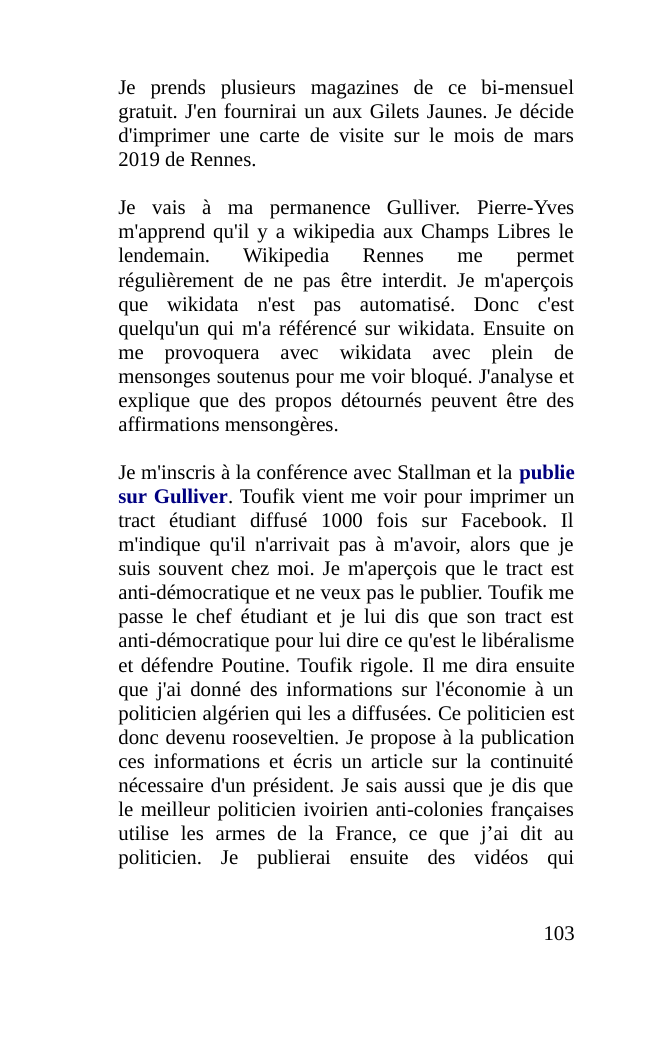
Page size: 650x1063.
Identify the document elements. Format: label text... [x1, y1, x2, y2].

text Je prends plusieurs magazines de ce bi-mensuel gratuit. J'en fournirai un aux Gilets Jaunes. Je décide d'imprimer une carte de visite sur le mois de mars 2019 de Rennes. [118, 75, 574, 171]
text Je m'inscris à la conférence avec Stallman et la publie sur Gulliver. Toufik vient me voir pour imprimer un tract étudiant diffusé 1000 fois sur Facebook. Il m'indique qu'il n'arrivait pas à m'avoir, alors que je suis souvent chez moi. Je m'aperçois que le tract est anti-démocratique et ne veux pas le publier. Toufik me passe le chef étudiant et je lui dis que son tract est anti-démocratique pour lui dire ce qu'est le libéralisme et défendre Poutine. Toufik rigole. Il me dira ensuite que j'ai donné des informations sur l'économie à un politicien algérien qui les a diffusées. Ce politicien est donc devenu rooseveltien. Je propose à la publication ces informations et écris un article sur la continuité nécessaire d'un président. Je sais aussi que je dis que le meilleur politicien ivoirien anti-colonies françaises utilise les armes de la France, ce que j’ai dit au politicien. Je publierai ensuite des vidéos qui [118, 460, 574, 869]
text Je vais à ma permanence Gulliver. Pierre-Yves m'apprend qu'il y a wikipedia aux Champs Libres le lendemain. Wikipedia Rennes me permet régulièrement de ne pas être interdit. Je m'aperçois que wikidata n'est pas automatisé. Donc c'est quelqu'un qui m'a référencé sur wikidata. Ensuite on me provoquera avec wikidata avec plein de mensonges soutenus pour me voir bloqué. J'analyse et explique que des propos détournés peuvent être des affirmations mensongères. [118, 195, 574, 436]
